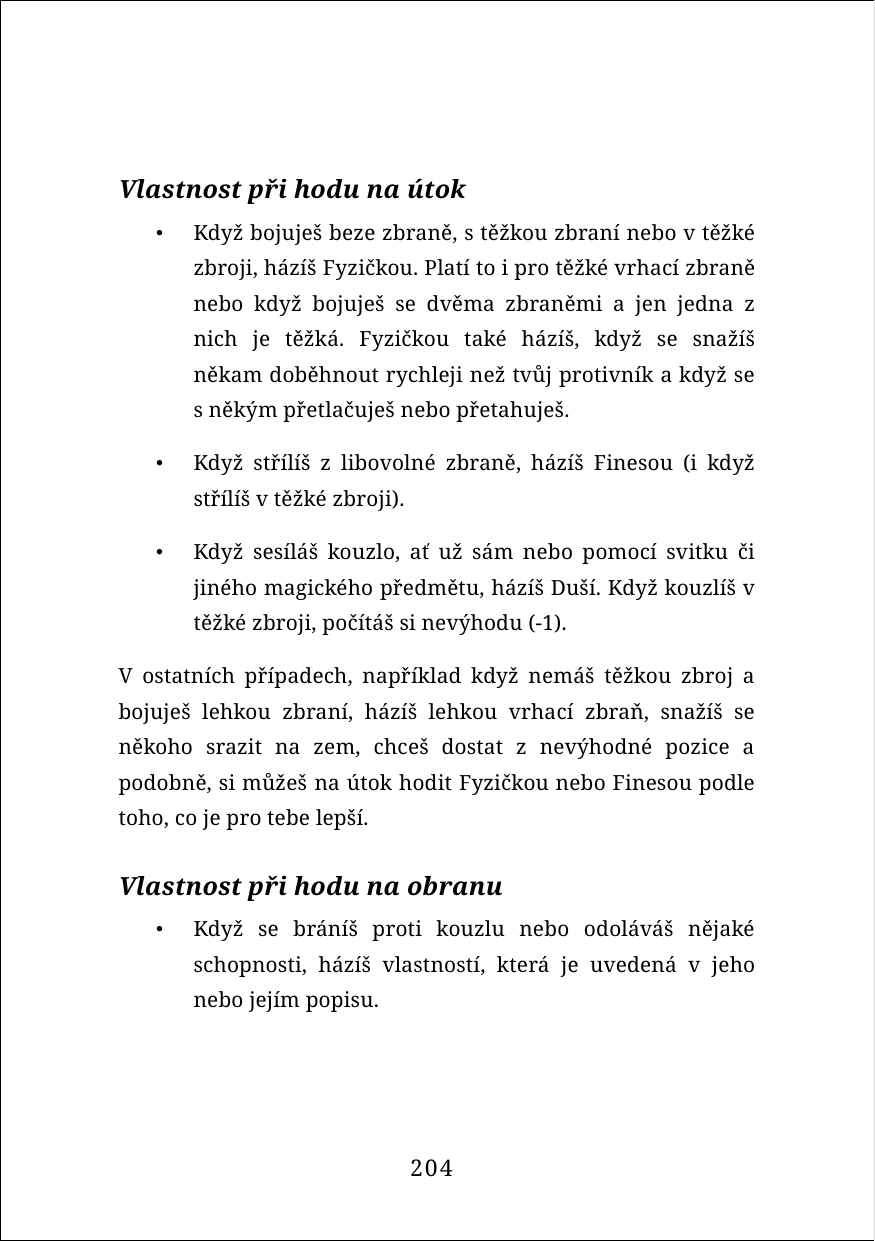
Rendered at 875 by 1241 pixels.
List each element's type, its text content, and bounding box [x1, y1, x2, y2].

list Když sesíláš kouzlo, ať už sám nebo pomocí svitku či jiného magického předmětu, házíš Duší. Když kouzlíš v těžké zbroji, počítáš si nevýhodu (-1). [156, 537, 756, 637]
text V ostatních případech, například když nemáš těžkou zbroj a bojuješ lehkou zbraní, házíš lehkou vrhací zbraň, snažíš se někoho srazit na zem, chceš dostat z nevýhodné pozice a podobně, si můžeš na útok hodit Fyzičkou nebo Finesou podle toho, co je pro tebe lepší. [118, 661, 756, 832]
list Když střílíš z libovolné zbraně, házíš Finesou (i když střílíš v těžké zbroji). [156, 448, 756, 512]
list Když bojuješ beze zbraně, s těžkou zbraní nebo v těžké zbroji, házíš Fyzičkou. Platí to i pro těžké vrhací zbraně nebo když bojuješ se dvěma zbraněmi a jen jedna z nich je těžká. Fyzičkou také házíš, když se snažíš někam doběhnout rychleji než tvůj protivník a když se s někým přetlačuješ nebo přetahuješ. [156, 218, 756, 424]
list Když se bráníš proti kouzlu nebo odoláváš nějaké schopnosti, házíš vlastností, která je uvedená v jeho nebo jejím popisu. [156, 914, 756, 1014]
subtitle Vlastnost při hodu na obranu [118, 868, 756, 903]
subtitle Vlastnost při hodu na útok [118, 172, 756, 206]
